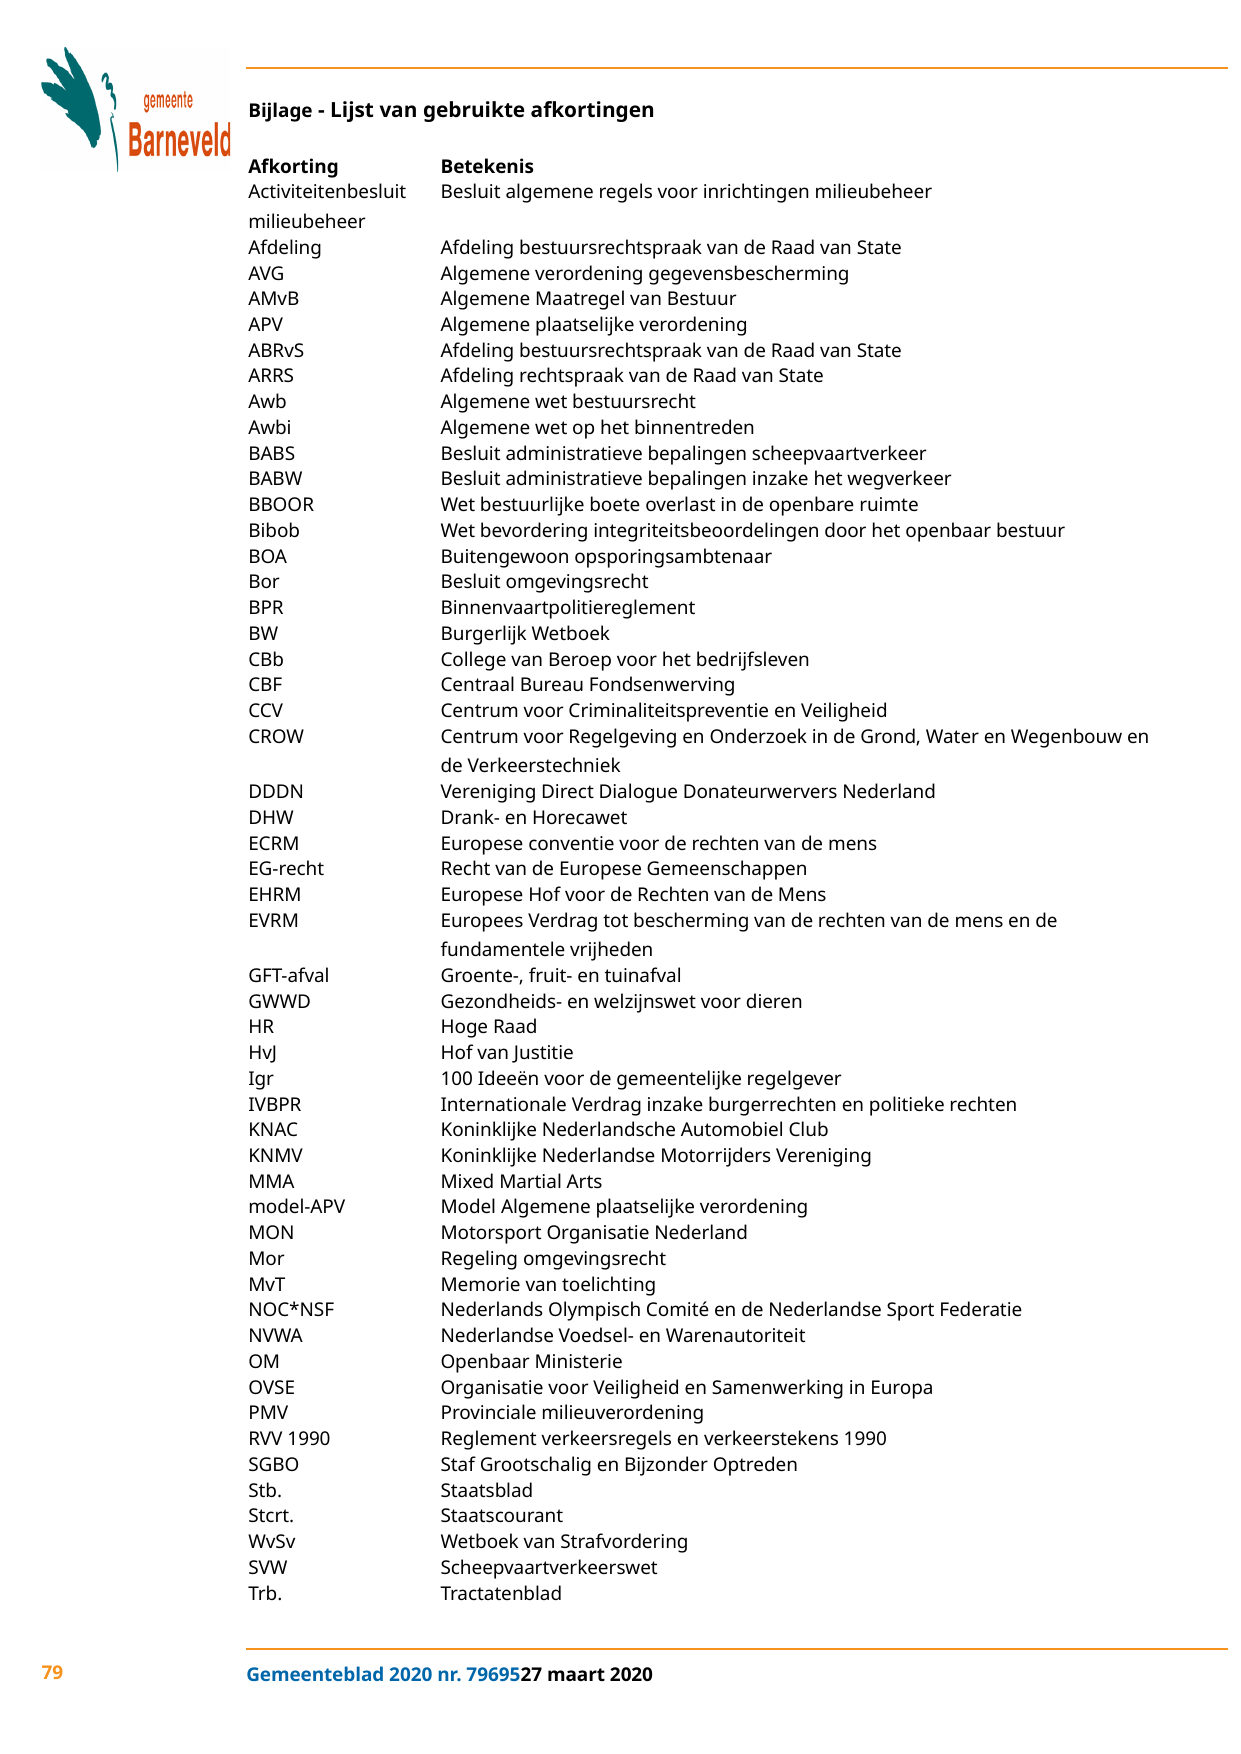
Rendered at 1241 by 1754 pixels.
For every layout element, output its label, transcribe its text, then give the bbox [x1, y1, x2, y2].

table_cell Afdeling bestuursrechtspraak van de Raad van State [440, 234, 1152, 260]
table_cell NOC*NSF [248, 1297, 440, 1322]
table_cell APV [248, 311, 440, 337]
table_cell ECRM [248, 830, 440, 855]
table_cell Awbi [248, 414, 440, 440]
table_cell Igr [248, 1065, 440, 1091]
table_cell Wet bestuurlijke boete overlast in de openbare ruimte [440, 491, 1152, 517]
table_cell Regeling omgevingsrecht [440, 1245, 1152, 1271]
table_cell Algemene wet op het binnentreden [440, 414, 1152, 440]
table_cell RVV 1990 [248, 1425, 440, 1451]
table_cell model-APV [248, 1194, 440, 1219]
table_cell Organisatie voor Veiligheid en Samenwerking in Europa [440, 1374, 1152, 1399]
table_cell Hoge Raad [440, 1014, 1152, 1039]
table_cell Afdeling bestuursrechtspraak van de Raad van State [440, 337, 1152, 363]
table_cell Stcrt. [248, 1503, 440, 1528]
table_cell DDDN [248, 778, 440, 804]
table_cell KNAC [248, 1117, 440, 1142]
table_cell Hof van Justitie [440, 1039, 1152, 1065]
table_cell Activiteitenbesluit milieubeheer [248, 179, 440, 234]
table_cell College van Beroep voor het bedrijfsleven [440, 646, 1152, 671]
table_cell Staatscourant [440, 1503, 1152, 1528]
table_cell Besluit algemene regels voor inrichtingen milieubeheer [440, 179, 1152, 234]
table_cell Afdeling [248, 234, 440, 260]
table_cell WvSv [248, 1528, 440, 1554]
table_cell Staf Grootschalig en Bijzonder Optreden [440, 1451, 1152, 1477]
table_cell Koninklijke Nederlandse Motorrijders Vereniging [440, 1142, 1152, 1168]
table_cell AMvB [248, 286, 440, 311]
table_cell Besluit administratieve bepalingen inzake het wegverkeer [440, 466, 1152, 491]
table_cell OVSE [248, 1374, 440, 1399]
table_cell Staatsblad [440, 1477, 1152, 1502]
table_cell ABRvS [248, 337, 440, 363]
table_cell Reglement verkeersregels en verkeerstekens 1990 [440, 1425, 1152, 1451]
table_cell ARRS [248, 363, 440, 388]
table_cell EG-recht [248, 855, 440, 881]
picture [41, 47, 231, 172]
table_cell Memorie van toelichting [440, 1271, 1152, 1297]
table_cell IVBPR [248, 1091, 440, 1117]
table_cell Wet bevordering integriteitsbeoordelingen door het openbaar bestuur [440, 517, 1152, 543]
table_cell NVWA [248, 1323, 440, 1348]
table_cell Provinciale milieuverordening [440, 1400, 1152, 1425]
table_cell Burgerlijk Wetboek [440, 620, 1152, 646]
table_cell CBF [248, 671, 440, 697]
table_cell 100 Ideeën voor de gemeentelijke regelgever [440, 1065, 1152, 1091]
table_cell CBb [248, 646, 440, 671]
table_cell Mixed Martial Arts [440, 1168, 1152, 1194]
table_cell EVRM [248, 907, 440, 962]
table_cell Tractatenblad [440, 1580, 1152, 1605]
text Bijlage - Lijst van gebruikte afkortingen [248, 95, 1152, 123]
table_cell Koninklijke Nederlandsche Automobiel Club [440, 1117, 1152, 1142]
table_cell PMV [248, 1400, 440, 1425]
table_cell SGBO [248, 1451, 440, 1477]
table_cell Groente-, fruit- en tuinafval [440, 962, 1152, 988]
table_cell BABW [248, 466, 440, 491]
table_cell HR [248, 1014, 440, 1039]
table_cell Bor [248, 569, 440, 594]
table_cell OM [248, 1348, 440, 1374]
table_cell Gezondheids- en welzijnswet voor dieren [440, 988, 1152, 1014]
table_cell Algemene verordening gegevensbescherming [440, 260, 1152, 286]
table_cell BPR [248, 594, 440, 620]
table_cell Buitengewoon opsporingsambtenaar [440, 543, 1152, 568]
table_cell Wetboek van Strafvordering [440, 1528, 1152, 1554]
table_cell Europese conventie voor de rechten van de mens [440, 830, 1152, 855]
table_cell Europees Verdrag tot bescherming van de rechten van de mens en de fundamentele vrijheden [440, 907, 1152, 962]
table_cell Mor [248, 1245, 440, 1271]
table_cell Besluit administratieve bepalingen scheepvaartverkeer [440, 440, 1152, 466]
table_cell EHRM [248, 881, 440, 907]
table_cell CROW [248, 723, 440, 778]
table_header Betekenis [440, 153, 1152, 179]
table_cell Besluit omgevingsrecht [440, 569, 1152, 594]
table_cell Trb. [248, 1580, 440, 1605]
table_cell BABS [248, 440, 440, 466]
table_cell Algemene Maatregel van Bestuur [440, 286, 1152, 311]
table_cell Bibob [248, 517, 440, 543]
table_cell KNMV [248, 1142, 440, 1168]
table_cell CCV [248, 697, 440, 723]
table_cell GFT-afval [248, 962, 440, 988]
table_cell Awb [248, 389, 440, 414]
table_cell Algemene plaatselijke verordening [440, 311, 1152, 337]
table_cell BW [248, 620, 440, 646]
table_cell Nederlandse Voedsel- en Warenautoriteit [440, 1323, 1152, 1348]
table_cell Stb. [248, 1477, 440, 1502]
table_cell DHW [248, 804, 440, 830]
table_cell HvJ [248, 1039, 440, 1065]
table_cell Binnenvaartpolitiereglement [440, 594, 1152, 620]
table_cell MvT [248, 1271, 440, 1297]
table_cell Model Algemene plaatselijke verordening [440, 1194, 1152, 1219]
table_cell Openbaar Ministerie [440, 1348, 1152, 1374]
table_cell Algemene wet bestuursrecht [440, 389, 1152, 414]
table_cell GWWD [248, 988, 440, 1014]
table_cell Centraal Bureau Fondsenwerving [440, 671, 1152, 697]
table_cell Europese Hof voor de Rechten van de Mens [440, 881, 1152, 907]
table_cell MMA [248, 1168, 440, 1194]
table_cell BOA [248, 543, 440, 568]
table_cell Internationale Verdrag inzake burgerrechten en politieke rechten [440, 1091, 1152, 1117]
table_cell Afdeling rechtspraak van de Raad van State [440, 363, 1152, 388]
table_cell Motorsport Organisatie Nederland [440, 1220, 1152, 1245]
table_cell MON [248, 1220, 440, 1245]
table_header Afkorting [248, 153, 440, 179]
table_cell SVW [248, 1554, 440, 1580]
table_cell BBOOR [248, 491, 440, 517]
table_cell Centrum voor Regelgeving en Onderzoek in de Grond, Water en Wegenbouw en de Verkeerstechniek [440, 723, 1152, 778]
table_cell AVG [248, 260, 440, 286]
table_cell Vereniging Direct Dialogue Donateurwervers Nederland [440, 778, 1152, 804]
table_cell Scheepvaartverkeerswet [440, 1554, 1152, 1580]
table_cell Recht van de Europese Gemeenschappen [440, 855, 1152, 881]
table_cell Nederlands Olympisch Comité en de Nederlandse Sport Federatie [440, 1297, 1152, 1322]
table_cell Drank- en Horecawet [440, 804, 1152, 830]
table_cell Centrum voor Criminaliteitspreventie en Veiligheid [440, 697, 1152, 723]
